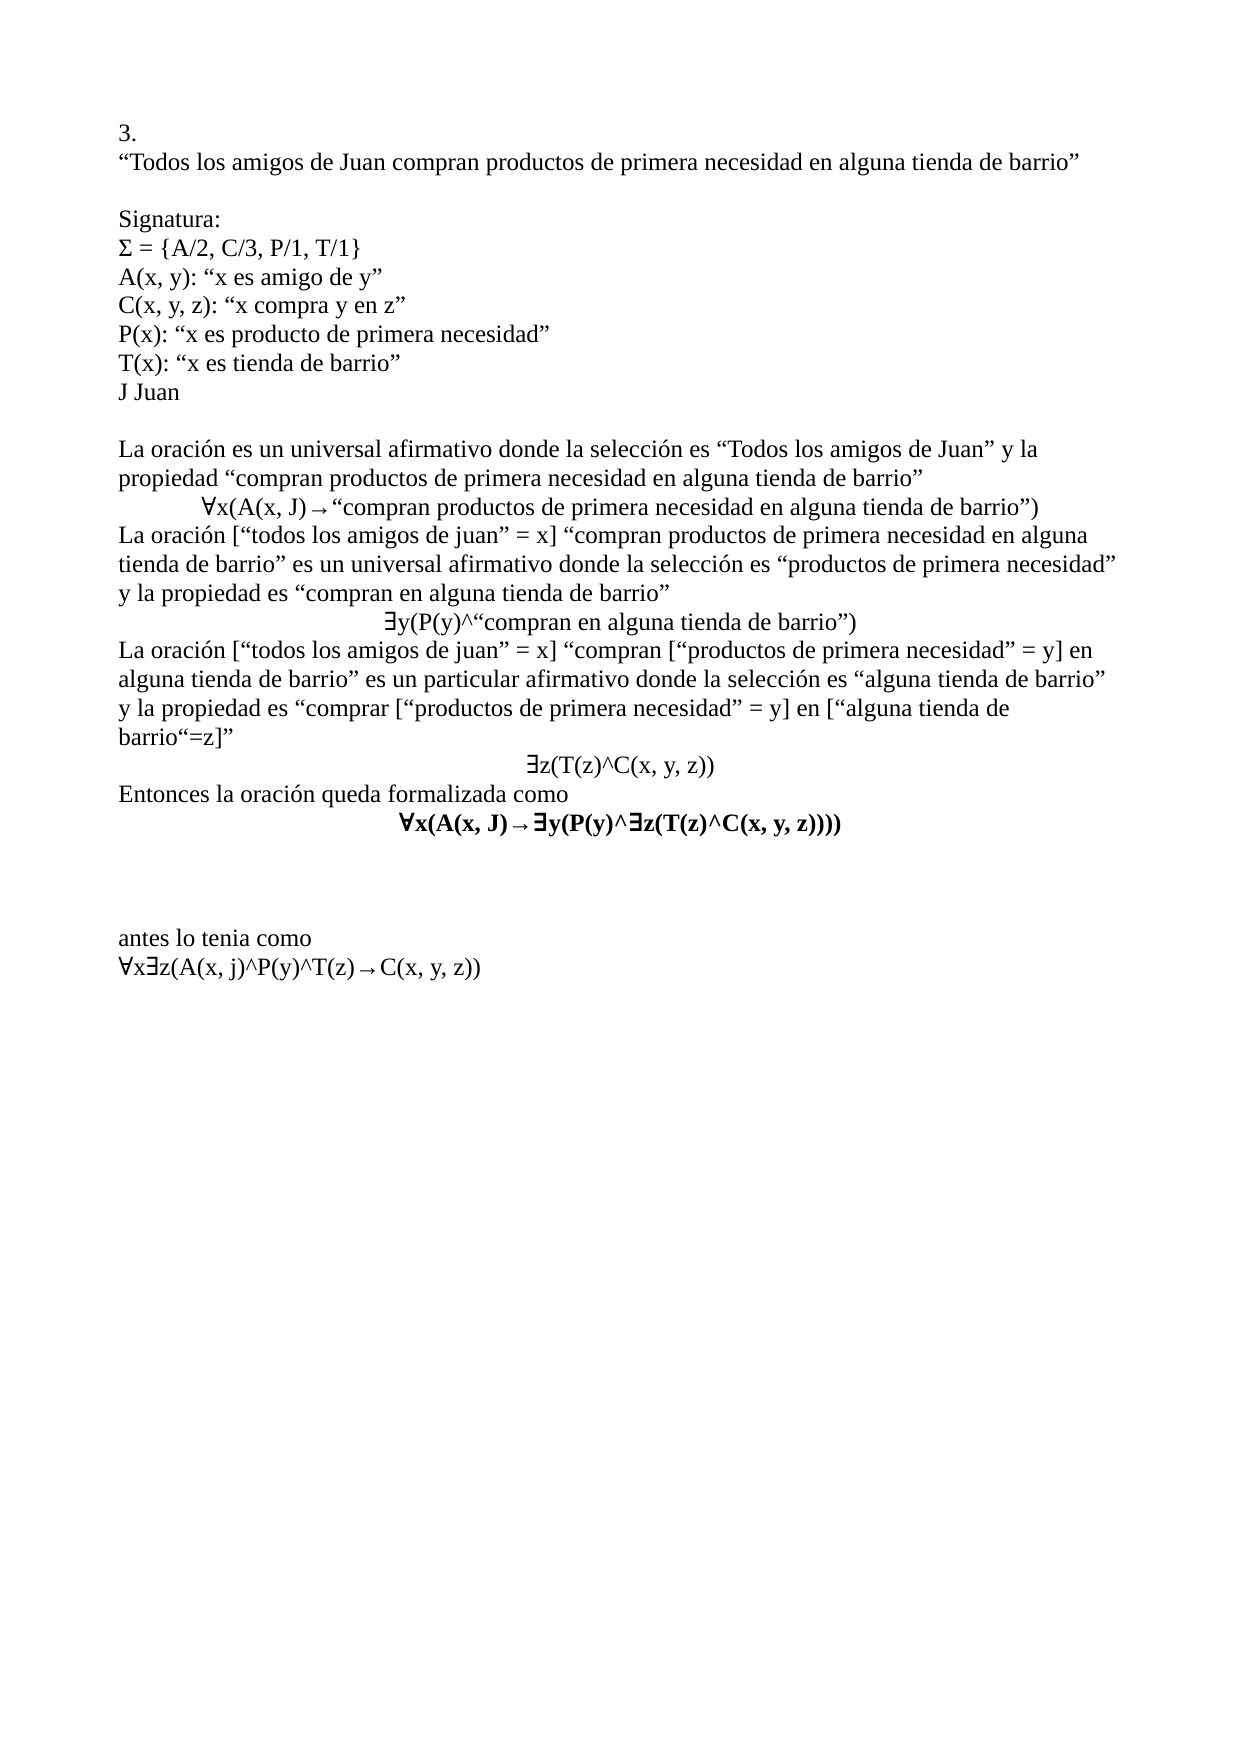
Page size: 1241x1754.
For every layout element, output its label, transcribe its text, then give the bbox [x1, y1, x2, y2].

text J Juan [118, 377, 1122, 406]
text Signatura: [118, 204, 1122, 233]
text P(x): “x es producto de primera necesidad” [118, 319, 1122, 348]
text 3. [118, 118, 1122, 147]
text A(x, y): “x es amigo de y” [118, 262, 1122, 291]
text T(x): “x es tienda de barrio” [118, 348, 1122, 377]
text C(x, y, z): “x compra y en z” [118, 291, 1122, 319]
text ∃y(P(y)^“compran en alguna tienda de barrio”) [118, 607, 1122, 636]
text “Todos los amigos de Juan compran productos de primera necesidad en alguna tienda de barrio” [118, 147, 1122, 176]
text La oración [“todos los amigos de juan” = x] “compran [“productos de primera necesidad” = y] en alguna tienda de barrio” es un particular afirmativo donde la selección es “alguna tienda de barrio” y la propiedad es “comprar [“productos de primera necesidad” = y] en [“alguna tienda de barrio“=z]” [118, 636, 1122, 751]
text Entonces la oración queda formalizada como [118, 779, 1122, 808]
text ∀x∃z(A(x, j)^P(y)^T(z)→C(x, y, z)) [118, 952, 1122, 981]
text antes lo tenia como [118, 923, 1122, 952]
text Σ = {A/2, C/3, P/1, T/1} [118, 233, 1122, 262]
text ∀x(A(x, J)→“compran productos de primera necesidad en alguna tienda de barrio”) [118, 492, 1122, 521]
text ∀x(A(x, J)→∃y(P(y)^∃z(T(z)^C(x, y, z)))) [118, 808, 1122, 837]
text ∃z(T(z)^C(x, y, z)) [118, 751, 1122, 779]
text La oración [“todos los amigos de juan” = x] “compran productos de primera necesidad en alguna tienda de barrio” es un universal afirmativo donde la selección es “productos de primera necesidad” y la propiedad es “compran en alguna tienda de barrio” [118, 521, 1122, 607]
text La oración es un universal afirmativo donde la selección es “Todos los amigos de Juan” y la propiedad “compran productos de primera necesidad en alguna tienda de barrio” [118, 434, 1122, 492]
